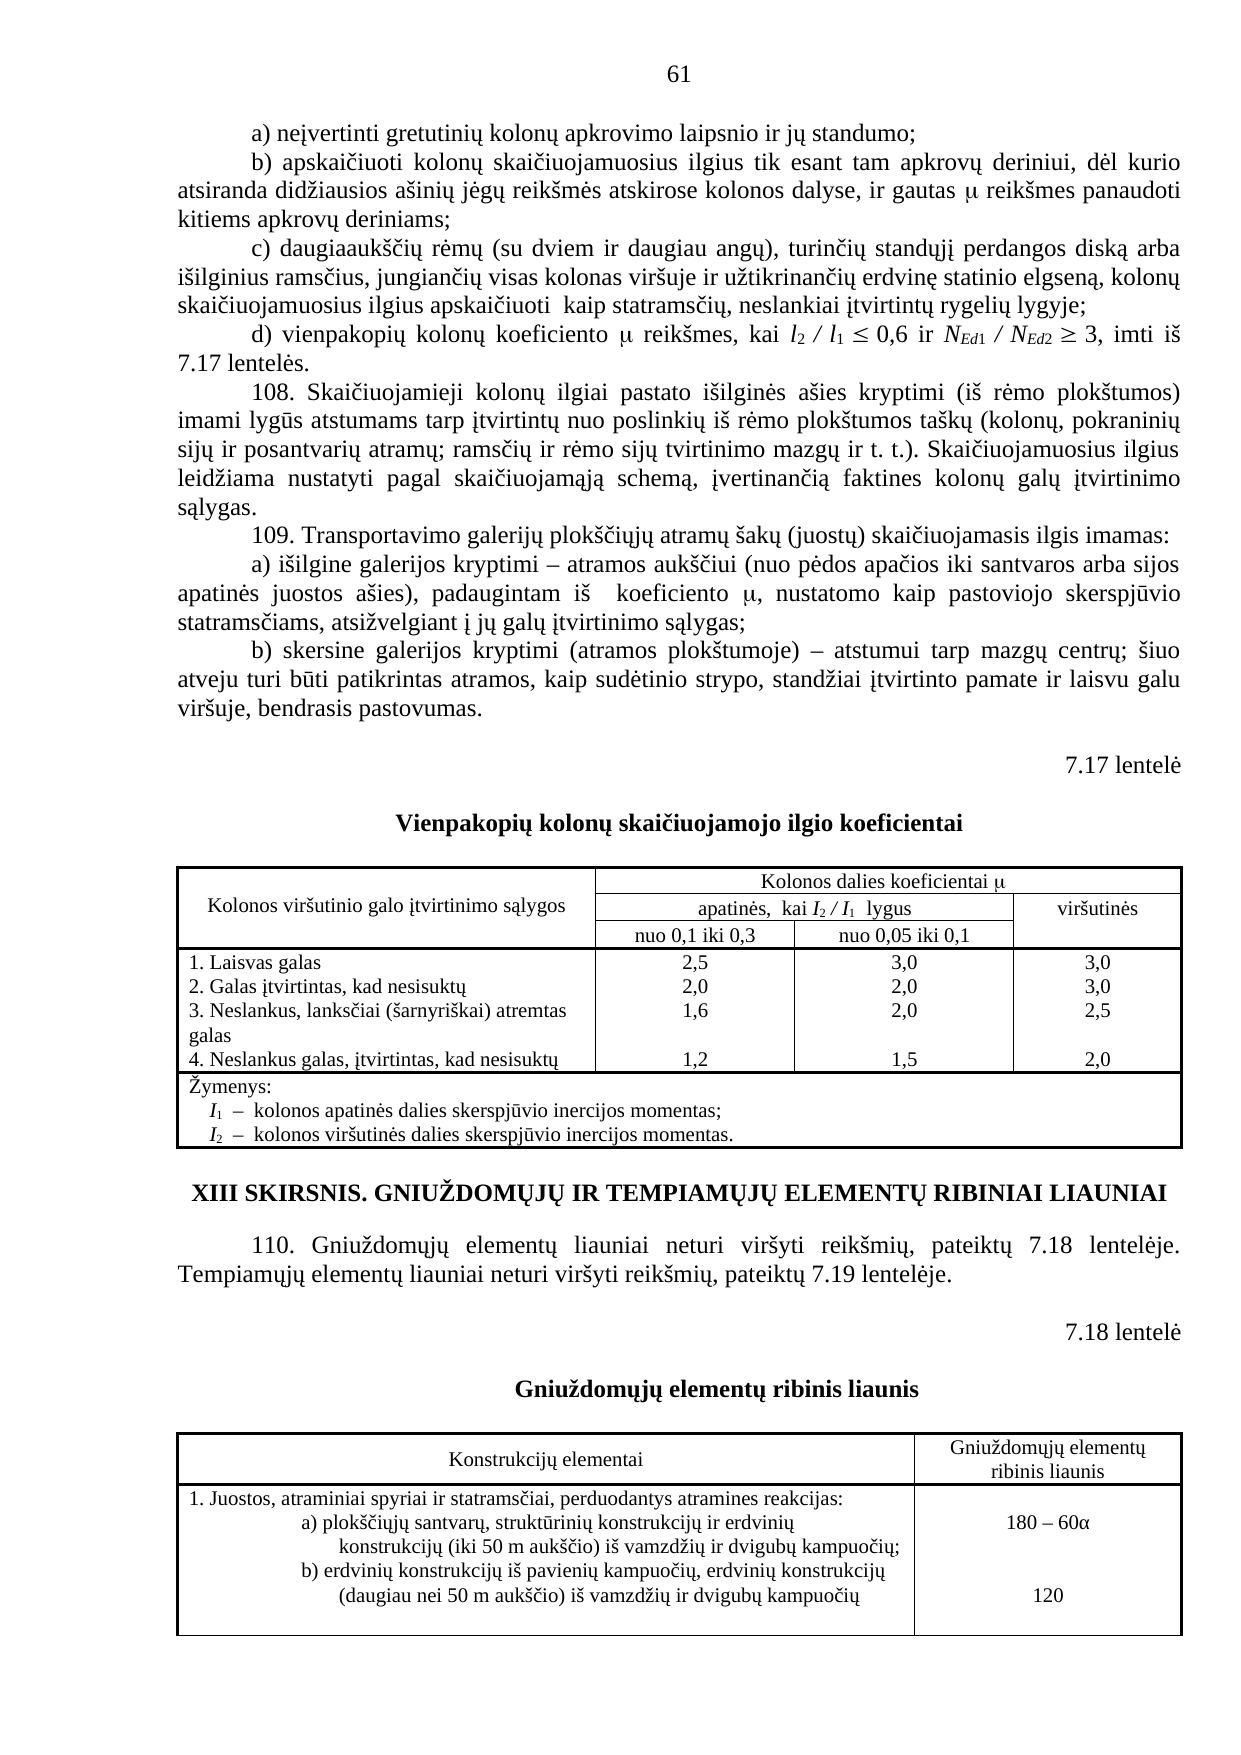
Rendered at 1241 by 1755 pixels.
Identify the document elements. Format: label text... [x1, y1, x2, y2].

table_header Kolonos viršutinio galo įtvirtinimo sąlygos [179, 869, 595, 947]
table_cell 2,5 2,0 1,6 1,2 [596, 950, 794, 1071]
text XIII SKIRSNIS. GNIUŽDOMŲJŲ ir tempiamųJŲ ELEMENTŲ RIBINIAI LIAUNIAI [177, 1178, 1181, 1207]
table_cell nuo 0,1 iki 0,3 [596, 921, 794, 947]
text a) išilgine galerijos kryptimi – atramos aukščiui (nuo pėdos apačios iki santvaros arba sijos apatinės juostos ašies), padaugintam iš koeficiento m, nustatomo kaip pastoviojo skerspjūvio statramsčiams, atsižvelgiant į jų galų įtvirtinimo sąlygas; [177, 549, 1181, 636]
table_header Konstrukcijų elementai [179, 1435, 914, 1483]
text 109. Transportavimo galerijų plokščiųjų atramų šakų (juostų) skaičiuojamasis ilgis imamas: [177, 521, 1181, 549]
table_cell nuo 0,05 iki 0,1 [795, 921, 1013, 947]
text c) daugiaaukščių rėmų (su dviem ir daugiau angų), turinčių standųjį perdangos diską arba išilginius ramsčius, jungiančių visas kolonas viršuje ir užtikrinančių erdvinę statinio elgseną, kolonų skaičiuojamuosius ilgius apskaičiuoti kaip statramsčių, neslankiai įtvirtintų rygelių lygyje; [177, 233, 1181, 319]
table_cell 1. Laisvas galas 2. Galas įtvirtintas, kad nesisuktų 3. Neslankus, lanksčiai (šarnyriškai) atremtas galas 4. Neslankus galas, įtvirtintas, kad nesisuktų [179, 950, 595, 1071]
table_cell 180 – 60α 120 [915, 1486, 1180, 1635]
text 7.18 lentelė [1002, 1317, 1181, 1346]
table_cell 3,0 2,0 2,0 1,5 [795, 950, 1013, 1071]
table_cell Žymenys: I1 – kolonos apatinės dalies skerspjūvio inercijos momentas; I2 – kolonos viršutinės dalies skerspjūvio inercijos momentas. [179, 1074, 1180, 1146]
text 108. Skaičiuojamieji kolonų ilgiai pastato išilginės ašies kryptimi (iš rėmo plokštumos) imami lygūs atstumams tarp įtvirtintų nuo poslinkių iš rėmo plokštumos taškų (kolonų, pokraninių sijų ir posantvarių atramų; ramsčių ir rėmo sijų tvirtinimo mazgų ir t. t.). Skaičiuojamuosius ilgius leidžiama nustatyti pagal skaičiuojamąją schemą, įvertinančią faktines kolonų galų įtvirtinimo sąlygas. [177, 377, 1181, 521]
text b) apskaičiuoti kolonų skaičiuojamuosius ilgius tik esant tam apkrovų deriniui, dėl kurio atsiranda didžiausios ašinių jėgų reikšmės atskirose kolonos dalyse, ir gautas m reikšmes panaudoti kitiems apkrovų deriniams; [177, 147, 1181, 233]
text a) neįvertinti gretutinių kolonų apkrovimo laipsnio ir jų standumo; [177, 118, 1181, 147]
table_cell viršutinės [1014, 894, 1180, 947]
table_cell 3,0 3,0 2,5 2,0 [1014, 950, 1180, 1071]
text Vienpakopių kolonų skaičiuojamojo ilgio koeficientai [177, 808, 1181, 837]
table_header Kolonos dalies koeficientai m [596, 869, 1180, 893]
text Gniuždomųjų elementų ribinis liaunis [177, 1374, 1181, 1403]
text b) skersine galerijos kryptimi (atramos plokštumoje) – atstumui tarp mazgų centrų; šiuo atveju turi būti patikrintas atramos, kaip sudėtinio strypo, standžiai įtvirtinto pamate ir laisvu galu viršuje, bendrasis pastovumas. [177, 636, 1181, 722]
text d) vienpakopių kolonų koeficiento m reikšmes, kai l2 / l1 £ 0,6 ir NEd1 / NEd2 ³ 3, imti iš 7.17 lentelės. [177, 319, 1181, 377]
text 7.17 lentelė [177, 751, 1181, 779]
table_cell apatinės, kai I2 / I1 lygus [596, 894, 1013, 920]
text 110. Gniuždomųjų elementų liauniai neturi viršyti reikšmių, pateiktų 7.18 lentelėje. Tempiamųjų elementų liauniai neturi viršyti reikšmių, pateiktų 7.19 lentelėje. [177, 1231, 1181, 1288]
table_header Gniuždomųjų elementų ribinis liaunis [915, 1435, 1180, 1483]
table_cell 1. Juostos, atraminiai spyriai ir statramsčiai, perduodantys atramines reakcijas: a) plokščiųjų santvarų, struktūrinių konstrukcijų ir erdvinių konstrukcijų (iki 50 m aukščio) iš vamzdžių ir dvigubų kampuočių; b) erdvinių konstrukcijų iš pavienių kampuočių, erdvinių konstrukcijų (daugiau nei 50 m aukščio) iš vamzdžių ir dvigubų kampuočių [179, 1486, 914, 1635]
